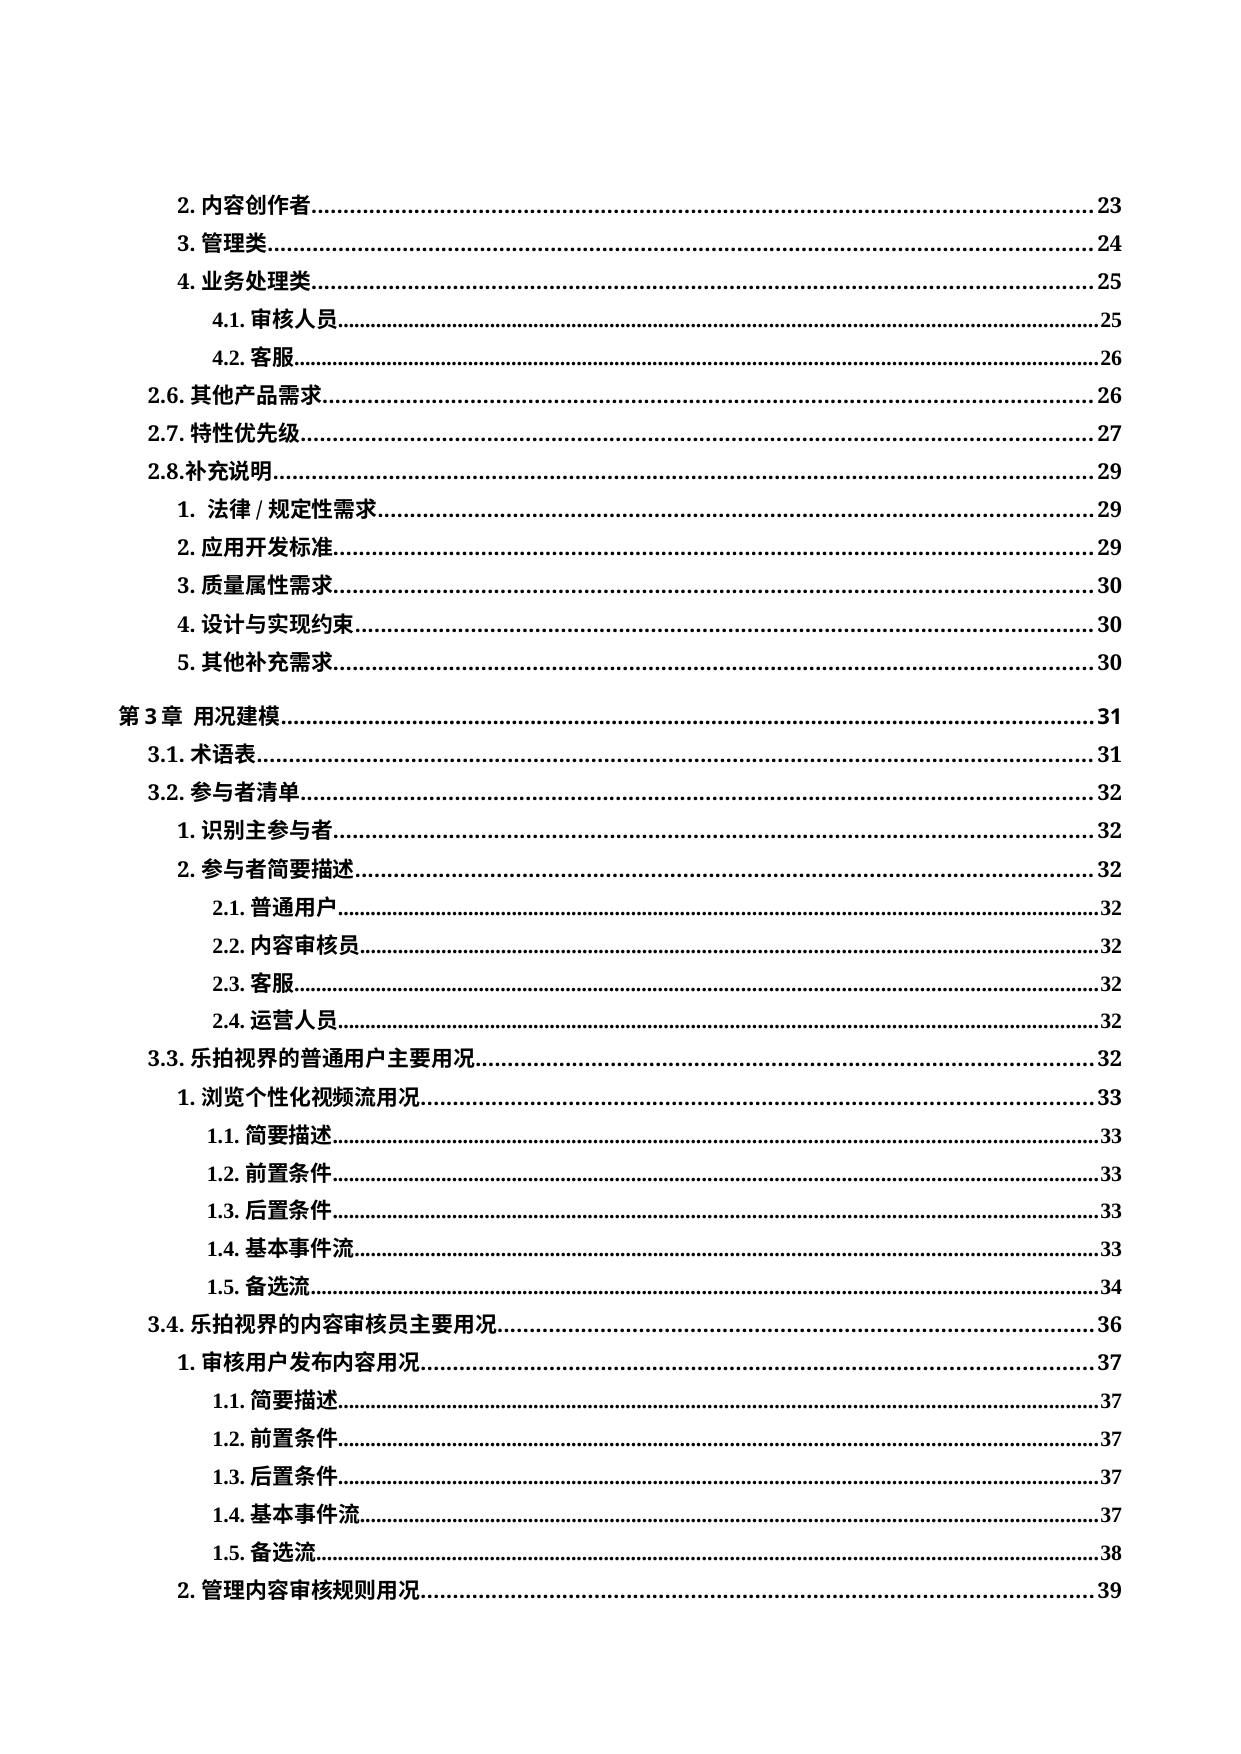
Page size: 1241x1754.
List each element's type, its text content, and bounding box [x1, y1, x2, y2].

text 2. 应用开发标准 29 [177, 530, 1122, 562]
text 1.1. 简要描述 33 [207, 1118, 1122, 1149]
text 2. 内容创作者 23 [177, 188, 1122, 219]
text 2.7. 特性优先级 27 [148, 416, 1122, 448]
text 4.1. 审核人员 25 [207, 302, 1122, 334]
text 1.3. 后置条件 33 [207, 1193, 1122, 1225]
text 4.2. 客服 26 [207, 340, 1122, 372]
text 1.5. 备选流 34 [207, 1269, 1122, 1301]
text 第3章 用况建模 31 [118, 699, 1122, 731]
text 3.4. 乐拍视界的内容审核员主要用况 36 [148, 1307, 1122, 1339]
text 1.3. 后置条件 37 [207, 1459, 1122, 1491]
text 1. 审核用户发布内容用况 37 [177, 1345, 1122, 1377]
text 3.3. 乐拍视界的普通用户主要用况 32 [148, 1041, 1122, 1073]
text 1. 识别主参与者 32 [177, 813, 1122, 845]
text 1.5. 备选流 38 [207, 1535, 1122, 1567]
text 5. 其他补充需求 30 [177, 645, 1122, 676]
text 1. 法律 / 规定性需求 29 [177, 492, 1122, 524]
text 1.2. 前置条件 33 [207, 1156, 1122, 1187]
text 1.1. 简要描述 37 [207, 1383, 1122, 1415]
text 2.8.补充说明 29 [148, 454, 1122, 486]
text 2.1. 普通用户 32 [207, 890, 1122, 921]
text 2.2. 内容审核员 32 [207, 928, 1122, 959]
text 1.2. 前置条件 37 [207, 1421, 1122, 1453]
text 4. 设计与实现约束 30 [177, 607, 1122, 638]
text 2.4. 运营人员 32 [207, 1003, 1122, 1035]
text 3.1. 术语表 31 [148, 737, 1122, 769]
text 3. 管理类 24 [177, 226, 1122, 257]
text 1.4. 基本事件流 37 [207, 1497, 1122, 1529]
text 3.2. 参与者清单 32 [148, 775, 1122, 807]
text 1.4. 基本事件流 33 [207, 1231, 1122, 1263]
text 1. 浏览个性化视频流用况 33 [177, 1079, 1122, 1111]
text 3. 质量属性需求 30 [177, 568, 1122, 600]
text 2. 参与者简要描述 32 [177, 852, 1122, 883]
text 2. 管理内容审核规则用况 39 [177, 1573, 1122, 1605]
text 2.3. 客服 32 [207, 966, 1122, 997]
text 2.6. 其他产品需求 26 [148, 378, 1122, 409]
text 4. 业务处理类 25 [177, 264, 1122, 296]
